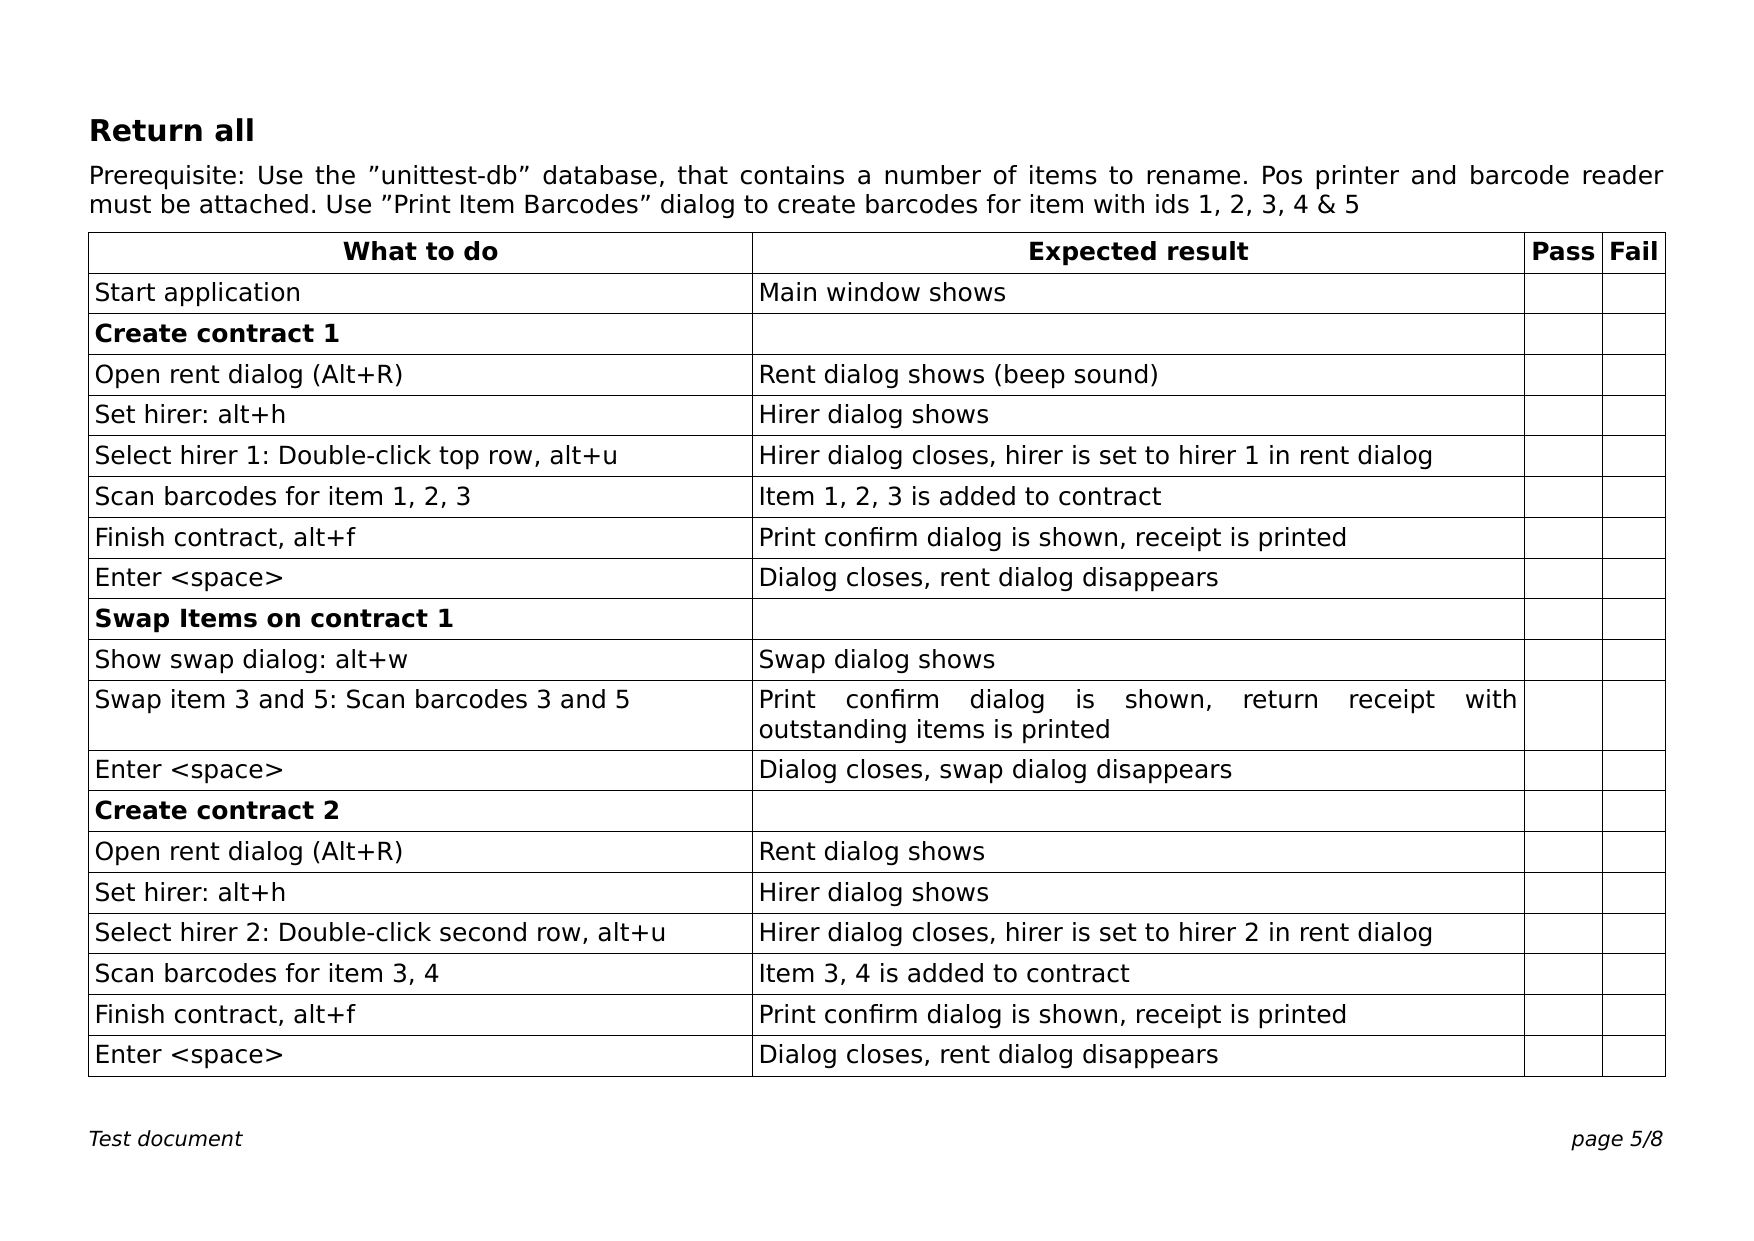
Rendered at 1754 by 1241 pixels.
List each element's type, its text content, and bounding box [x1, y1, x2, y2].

table_cell Select hirer 2: Double-click second row, alt+u [89, 914, 752, 953]
table_cell Set hirer: alt+h [89, 396, 752, 435]
table_cell [1525, 599, 1602, 639]
table_cell [1525, 791, 1602, 831]
table_cell Scan barcodes for item 3, 4 [89, 954, 752, 994]
table_cell [1525, 559, 1602, 598]
table_cell Main window shows [753, 274, 1524, 313]
table_cell [1525, 274, 1602, 313]
text Prerequisite: Use the ”unittest-db” database, that contains a number of items to rename. Pos printer and barcode reader must be attached. Use ”Print Item Barcodes” dialog to create barcodes for item with ids 1, 2, 3, 4 & 5 [88, 161, 1665, 219]
table_cell [1603, 640, 1665, 680]
table_header Expected result [753, 233, 1524, 272]
table_cell Show swap dialog: alt+w [89, 640, 752, 680]
table_cell [753, 791, 1524, 831]
table_cell Enter <space> [89, 751, 752, 790]
table_cell Finish contract, alt+f [89, 995, 752, 1035]
table_cell [1525, 681, 1602, 750]
table_cell [1603, 995, 1665, 1035]
table_cell [1525, 355, 1602, 395]
table_cell [1603, 436, 1665, 476]
table_cell [1603, 791, 1665, 831]
table_cell [1603, 355, 1665, 395]
table_cell Hirer dialog closes, hirer is set to hirer 1 in rent dialog [753, 436, 1524, 476]
table_cell [1525, 436, 1602, 476]
table_cell Enter <space> [89, 1036, 752, 1076]
table_cell Hirer dialog shows [753, 396, 1524, 435]
table_cell Open rent dialog (Alt+R) [89, 355, 752, 395]
table_cell [753, 314, 1524, 354]
table_cell [1525, 873, 1602, 913]
table_cell Scan barcodes for item 1, 2, 3 [89, 477, 752, 517]
table_cell [1525, 914, 1602, 953]
table_cell Dialog closes, rent dialog disappears [753, 1036, 1524, 1076]
table_cell [1603, 599, 1665, 639]
table_cell [1525, 995, 1602, 1035]
table_cell Print confirm dialog is shown, receipt is printed [753, 995, 1524, 1035]
table_cell [753, 599, 1524, 639]
table_cell [1603, 314, 1665, 354]
table_cell [1603, 396, 1665, 435]
table_cell Start application [89, 274, 752, 313]
table_cell [1603, 477, 1665, 517]
table_cell Hirer dialog closes, hirer is set to hirer 2 in rent dialog [753, 914, 1524, 953]
table_cell Open rent dialog (Alt+R) [89, 832, 752, 872]
table_cell [1525, 1036, 1602, 1076]
table_header Pass [1525, 233, 1602, 272]
table_cell [1603, 751, 1665, 790]
table_cell Rent dialog shows (beep sound) [753, 355, 1524, 395]
table_cell Rent dialog shows [753, 832, 1524, 872]
table_cell [1603, 559, 1665, 598]
table_cell [1525, 954, 1602, 994]
subtitle Return all [88, 113, 1665, 148]
table_cell [1603, 274, 1665, 313]
table_cell [1525, 751, 1602, 790]
table_cell Swap item 3 and 5: Scan barcodes 3 and 5 [89, 681, 752, 750]
table_header What to do [89, 233, 752, 272]
table_cell [1525, 314, 1602, 354]
table_cell Item 1, 2, 3 is added to contract [753, 477, 1524, 517]
table_cell Dialog closes, rent dialog disappears [753, 559, 1524, 598]
table_cell Select hirer 1: Double-click top row, alt+u [89, 436, 752, 476]
table_cell [1603, 832, 1665, 872]
table_cell Swap Items on contract 1 [89, 599, 752, 639]
table_cell Print confirm dialog is shown, return receipt with outstanding items is printed [753, 681, 1524, 750]
table_cell [1603, 681, 1665, 750]
table_cell Swap dialog shows [753, 640, 1524, 680]
table_cell Create contract 1 [89, 314, 752, 354]
table_cell Enter <space> [89, 559, 752, 598]
table_cell [1603, 954, 1665, 994]
table_cell [1603, 518, 1665, 558]
table_header Fail [1603, 233, 1665, 272]
table_cell [1603, 873, 1665, 913]
table_cell [1525, 640, 1602, 680]
table_cell [1525, 396, 1602, 435]
table_cell Print confirm dialog is shown, receipt is printed [753, 518, 1524, 558]
table_cell Create contract 2 [89, 791, 752, 831]
table_cell Item 3, 4 is added to contract [753, 954, 1524, 994]
table_cell [1603, 914, 1665, 953]
table_cell [1525, 477, 1602, 517]
table_cell Hirer dialog shows [753, 873, 1524, 913]
table_cell [1525, 518, 1602, 558]
table_cell [1603, 1036, 1665, 1076]
table_cell Dialog closes, swap dialog disappears [753, 751, 1524, 790]
table_cell Finish contract, alt+f [89, 518, 752, 558]
table_cell Set hirer: alt+h [89, 873, 752, 913]
table_cell [1525, 832, 1602, 872]
